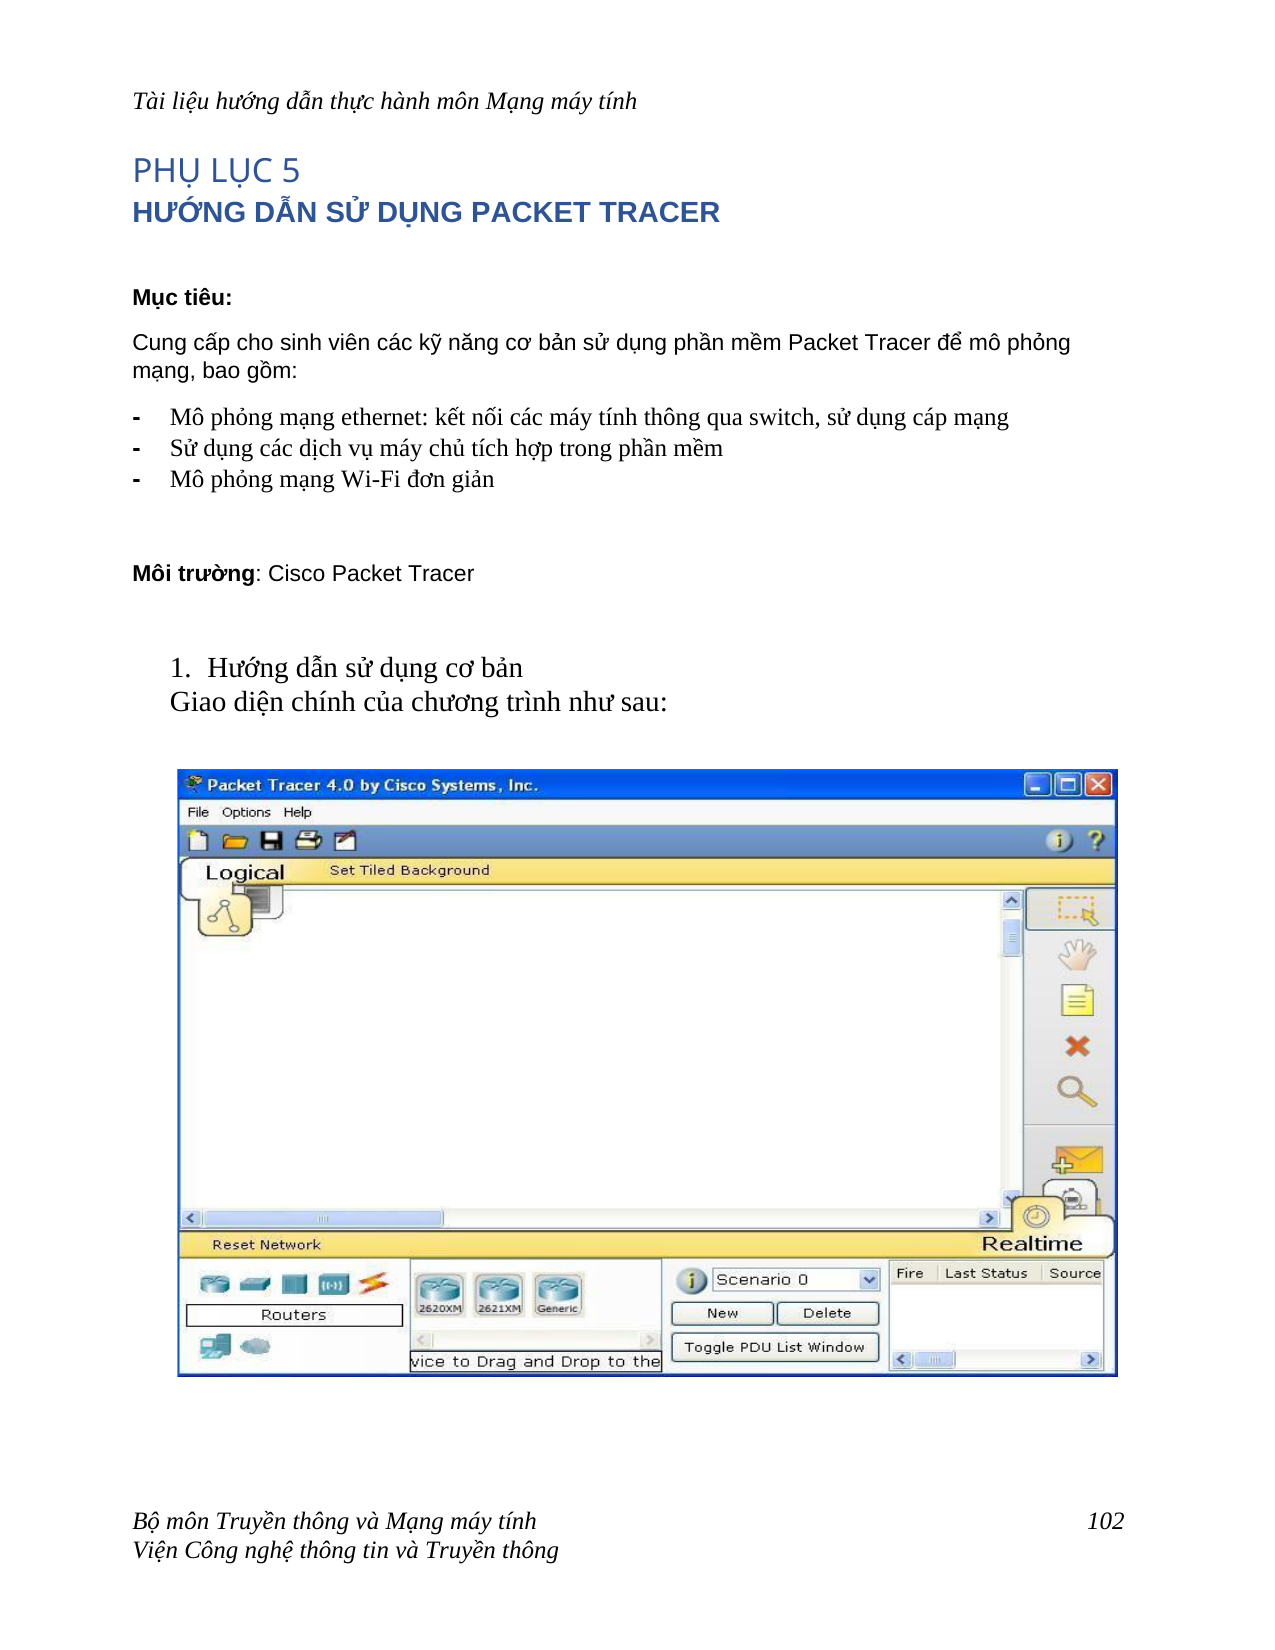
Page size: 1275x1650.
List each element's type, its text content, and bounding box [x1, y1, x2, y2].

text Cung cấp cho sinh viên các kỹ năng cơ bản sử dụng phần mềm Packet Tracer để mô phỏng mạng, bao gồm: [132, 328, 1125, 383]
picture [177, 769, 1118, 1377]
text Mục tiêu: [132, 283, 1125, 310]
list Sử dụng các dịch vụ máy chủ tích hợp trong phần mềm [132, 433, 1125, 462]
subtitle PHỤ LỤC 5 HƯỚNG DẪN SỬ DỤNG PACKET TRACER [132, 147, 1125, 228]
list Hướng dẫn sử dụng cơ bản [169, 650, 1125, 684]
text Môi trường: Cisco Packet Tracer [132, 560, 1125, 586]
list Mô phỏng mạng ethernet: kết nối các máy tính thông qua switch, sử dụng cáp mạng [132, 402, 1125, 431]
text Giao diện chính của chương trình như sau: [169, 684, 1125, 717]
list Mô phỏng mạng Wi-Fi đơn giản [132, 464, 1125, 493]
